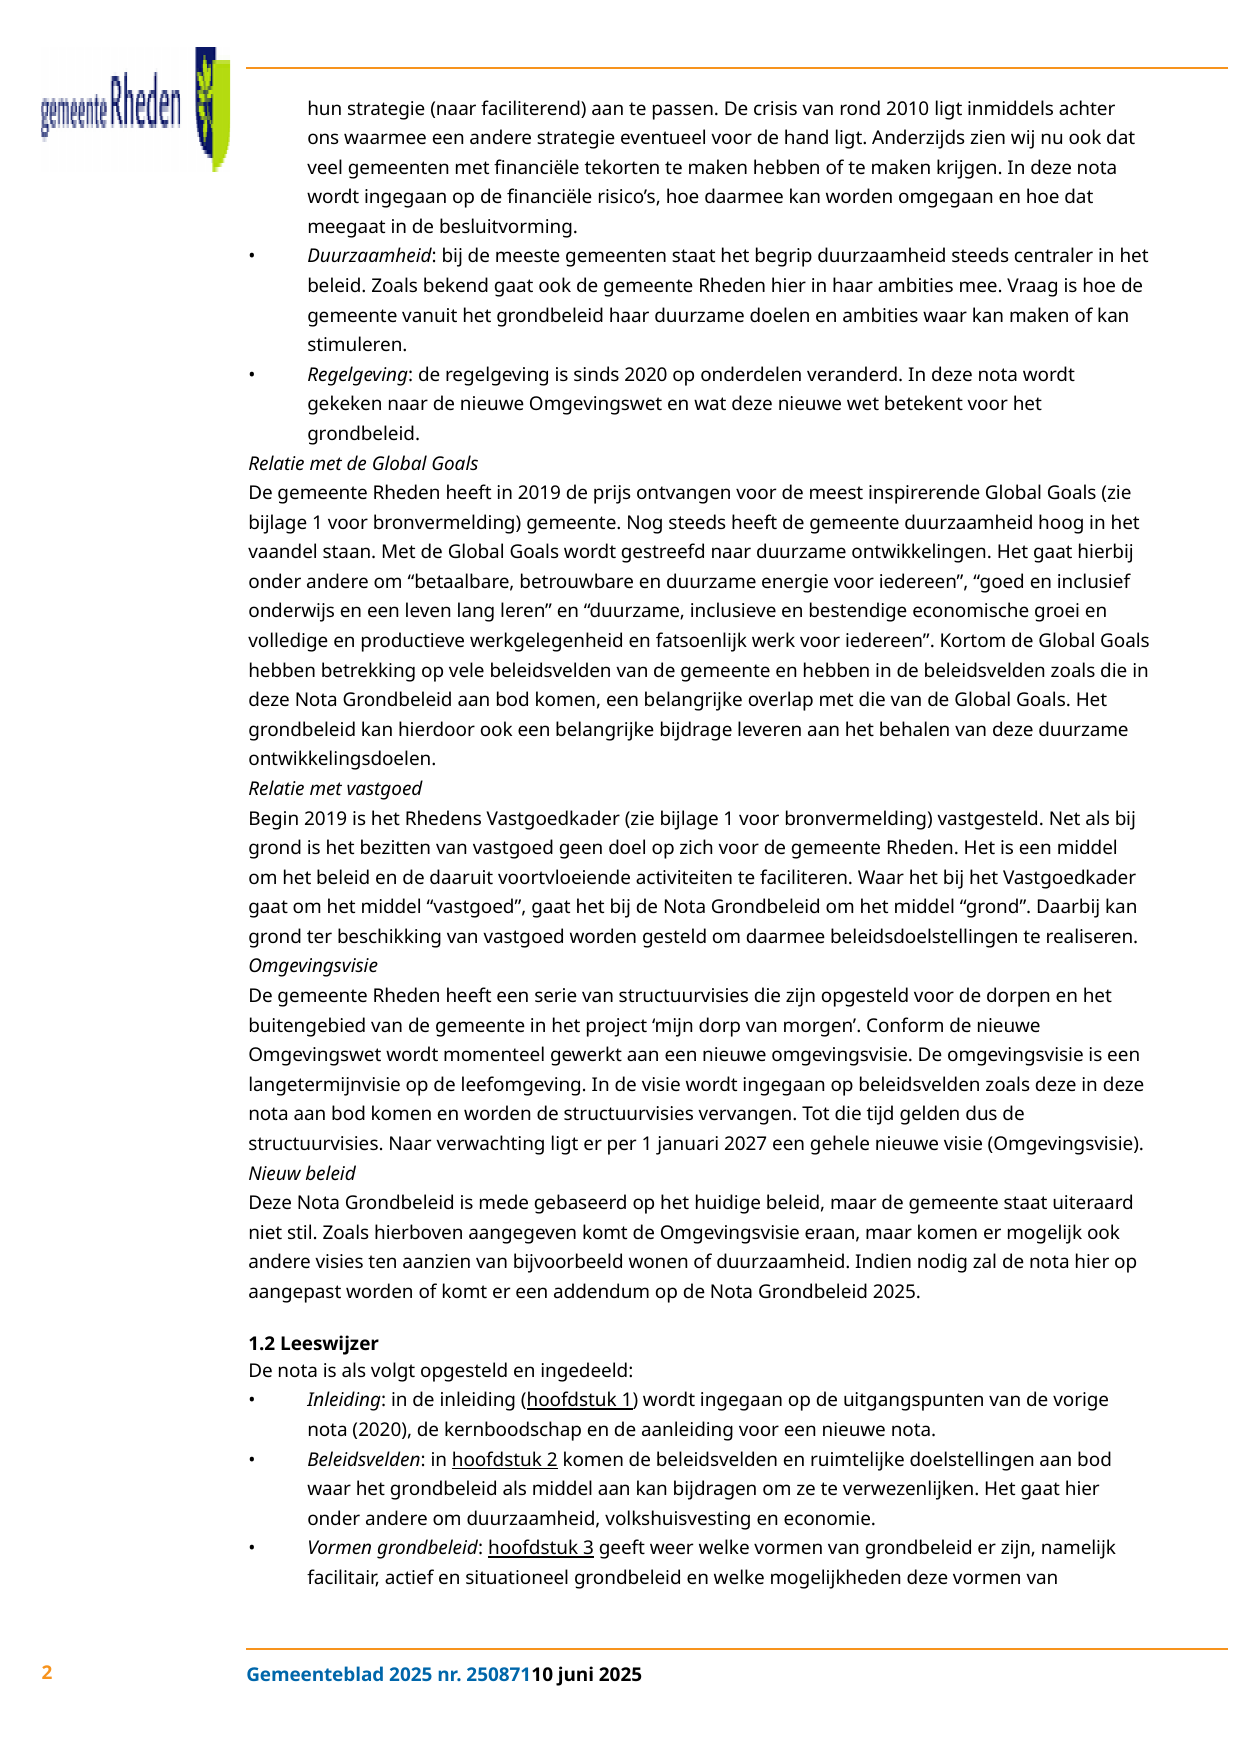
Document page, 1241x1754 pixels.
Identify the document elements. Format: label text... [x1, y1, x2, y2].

text De gemeente Rheden heeft een serie van structuurvisies die zijn opgesteld voor de dorpen en het buitengebied van de gemeente in het project ‘mijn dorp van morgen’. Conform de nieuwe Omgevingswet wordt momenteel gewerkt aan een nieuwe omgevingsvisie. De omgevingsvisie is een langetermijnvisie op de leefomgeving. In de visie wordt ingegaan op beleidsvelden zoals deze in deze nota aan bod komen en worden de structuurvisies vervangen. Tot die tijd gelden dus de structuurvisies. Naar verwachting ligt er per 1 januari 2027 een gehele nieuwe visie (Omgevingsvisie). [248, 982, 1152, 1156]
list Beleidsvelden: in hoofdstuk 2 komen de beleidsvelden en ruimtelijke doelstellingen aan bod waar het grondbeleid als middel aan kan bijdragen om ze te verwezenlijken. Het gaat hier onder andere om duurzaamheid, volkshuisvesting en economie. [248, 1446, 1152, 1531]
list Duurzaamheid: bij de meeste gemeenten staat het begrip duurzaamheid steeds centraler in het beleid. Zoals bekend gaat ook de gemeente Rheden hier in haar ambities mee. Vraag is hoe de gemeente vanuit het grondbeleid haar duurzame doelen en ambities waar kan maken of kan stimuleren. [248, 243, 1152, 357]
text Nieuw beleid [248, 1160, 1152, 1186]
text Relatie met vastgoed [248, 775, 1152, 801]
text 1.2 Leeswijzer [248, 1328, 1152, 1357]
text Omgevingsvisie [248, 953, 1152, 978]
text Deze Nota Grondbeleid is mede gebaseerd op het huidige beleid, maar de gemeente staat uiteraard niet stil. Zoals hierboven aangegeven komt de Omgevingsvisie eraan, maar komen er mogelijk ook andere visies ten aanzien van bijvoorbeeld wonen of duurzaamheid. Indien nodig zal de nota hier op aangepast worden of komt er een addendum op de Nota Grondbeleid 2025. [248, 1189, 1152, 1304]
picture [41, 47, 231, 172]
list Inleiding: in de inleiding (hoofdstuk 1) wordt ingegaan op de uitgangspunten van de vorige nota (2020), de kernboodschap en de aanleiding voor een nieuwe nota. [248, 1387, 1152, 1442]
text Begin 2019 is het Rhedens Vastgoedkader (zie bijlage 1 voor bronvermelding) vastgesteld. Net als bij grond is het bezitten van vastgoed geen doel op zich voor de gemeente Rheden. Het is een middel om het beleid en de daaruit voortvloeiende activiteiten te faciliteren. Waar het bij het Vastgoedkader gaat om het middel “vastgoed”, gaat het bij de Nota Grondbeleid om het middel “grond”. Daarbij kan grond ter beschikking van vastgoed worden gesteld om daarmee beleidsdoelstellingen te realiseren. [248, 805, 1152, 949]
list hun strategie (naar faciliterend) aan te passen. De crisis van rond 2010 ligt inmiddels achter ons waarmee een andere strategie eventueel voor de hand ligt. Anderzijds zien wij nu ook dat veel gemeenten met financiële tekorten te maken hebben of te maken krijgen. In deze nota wordt ingegaan op de financiële risico’s, hoe daarmee kan worden omgegaan en hoe dat meegaat in de besluitvorming. [248, 95, 1152, 239]
text De gemeente Rheden heeft in 2019 de prijs ontvangen voor de meest inspirerende Global Goals (zie bijlage 1 voor bronvermelding) gemeente. Nog steeds heeft de gemeente duurzaamheid hoog in het vaandel staan. Met de Global Goals wordt gestreefd naar duurzame ontwikkelingen. Het gaat hierbij onder andere om “betaalbare, betrouwbare en duurzame energie voor iedereen”, “goed en inclusief onderwijs en een leven lang leren” en “duurzame, inclusieve en bestendige economische groei en volledige en productieve werkgelegenheid en fatsoenlijk werk voor iedereen”. Kortom de Global Goals hebben betrekking op vele beleidsvelden van de gemeente en hebben in de beleidsvelden zoals die in deze Nota Grondbeleid aan bod komen, een belangrijke overlap met die van de Global Goals. Het grondbeleid kan hierdoor ook een belangrijke bijdrage leveren aan het behalen van deze duurzame ontwikkelingsdoelen. [248, 479, 1152, 771]
text Relatie met de Global Goals [248, 450, 1152, 476]
text De nota is als volgt opgesteld en ingedeeld: [248, 1357, 1152, 1383]
list Regelgeving: de regelgeving is sinds 2020 op onderdelen veranderd. In deze nota wordt gekeken naar de nieuwe Omgevingswet en wat deze nieuwe wet betekent voor het grondbeleid. [248, 361, 1152, 446]
list Vormen grondbeleid: hoofdstuk 3 geeft weer welke vormen van grondbeleid er zijn, namelijk facilitair, actief en situationeel grondbeleid en welke mogelijkheden deze vormen van [248, 1534, 1152, 1590]
